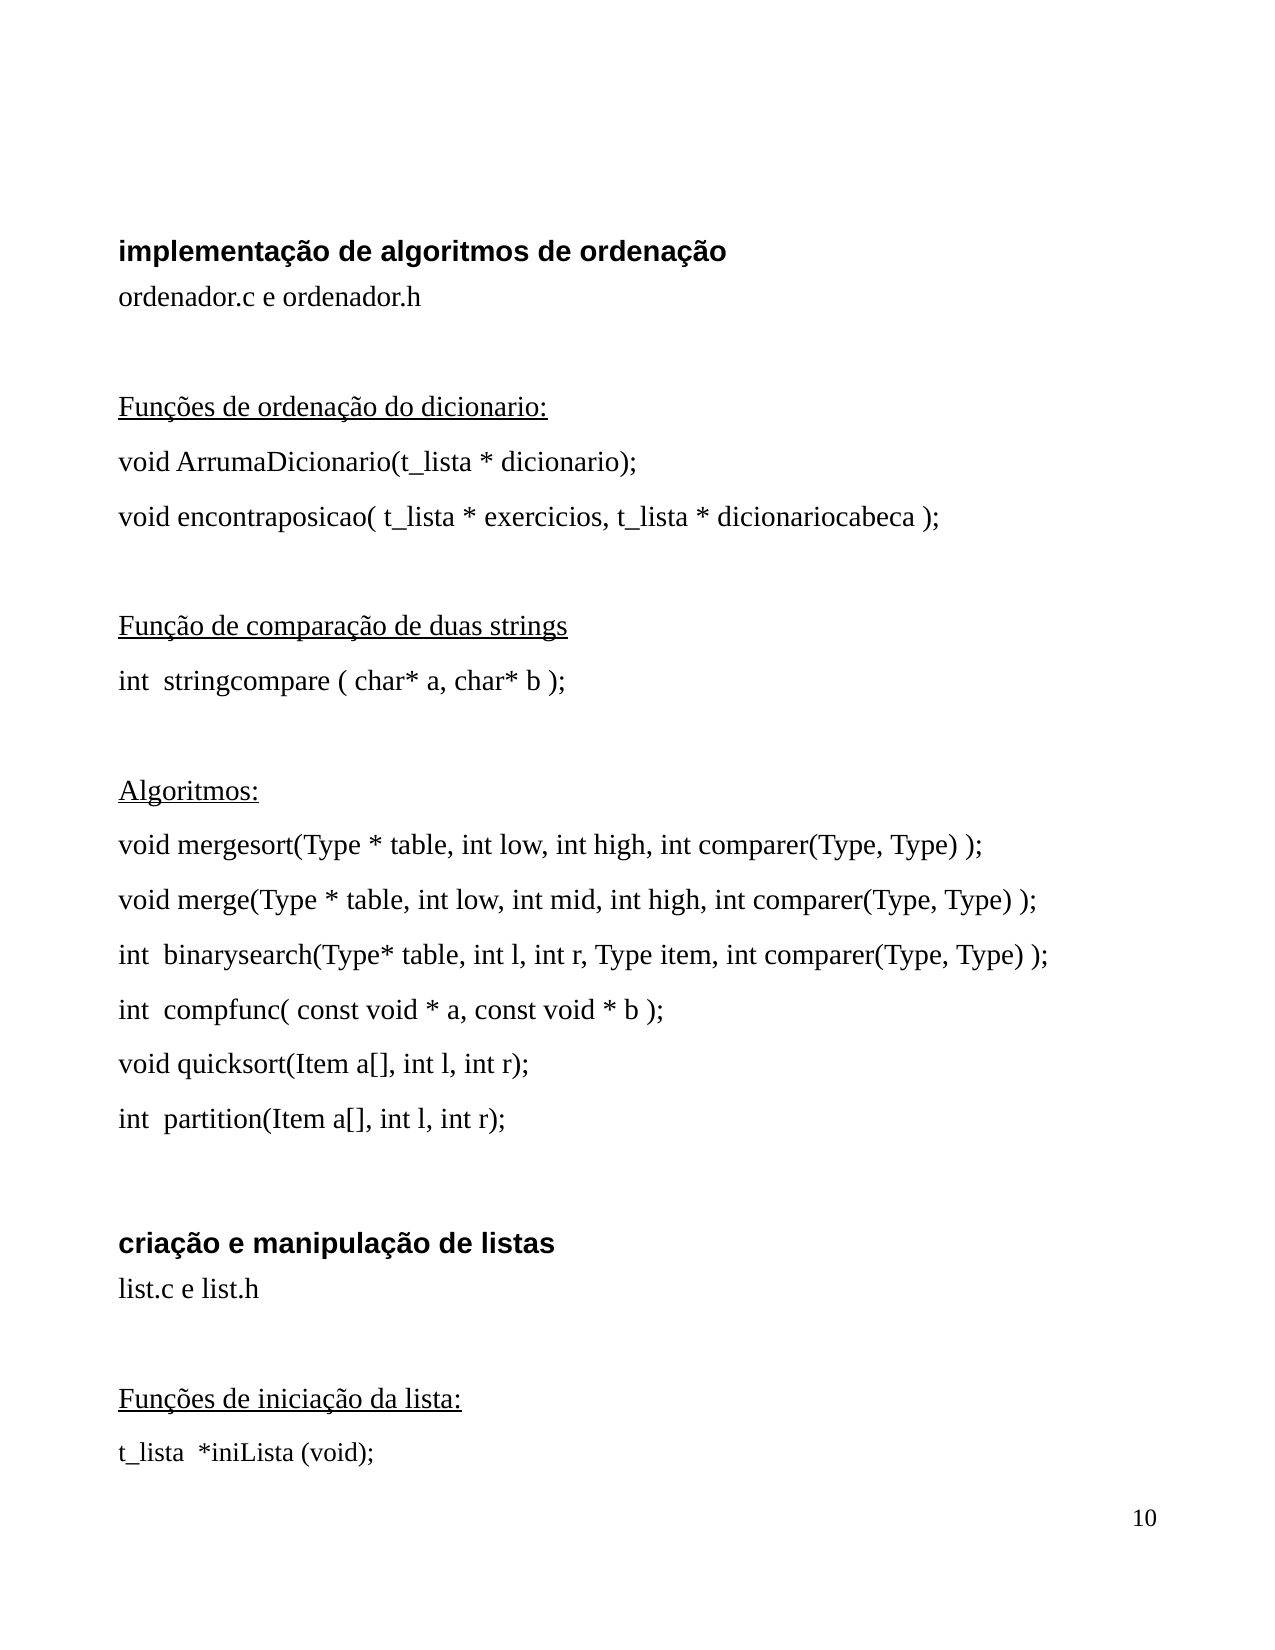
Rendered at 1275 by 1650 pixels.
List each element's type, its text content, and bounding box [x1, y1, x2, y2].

text void merge(Type * table, int low, int mid, int high, int comparer(Type, Type) ); [118, 882, 1157, 916]
subtitle criação e manipulação de listas [118, 1226, 1157, 1259]
text void mergesort(Type * table, int low, int high, int comparer(Type, Type) ); [118, 827, 1157, 861]
text Funções de ordenação do dicionario: [118, 389, 1157, 423]
subtitle implementação de algoritmos de ordenação [118, 233, 1157, 267]
text Algoritmos: [118, 773, 1157, 806]
text int partition(Item a[], int l, int r); [118, 1101, 1157, 1135]
text int binarysearch(Type* table, int l, int r, Type item, int comparer(Type, Type) ); [118, 937, 1157, 971]
text void ArrumaDicionario(t_lista * dicionario); [118, 444, 1157, 477]
text void encontraposicao( t_lista * exercicios, t_lista * dicionariocabeca ); [118, 499, 1157, 532]
text int stringcompare ( char* a, char* b ); [118, 663, 1157, 697]
text void quicksort(Item a[], int l, int r); [118, 1047, 1157, 1080]
text int compfunc( const void * a, const void * b ); [118, 992, 1157, 1025]
text t_lista *iniLista (void); [118, 1436, 1157, 1467]
text Função de comparação de duas strings [118, 608, 1157, 642]
text ordenador.c e ordenador.h [118, 279, 1157, 313]
text list.c e list.h [118, 1272, 1157, 1305]
text Funções de iniciação da lista: [118, 1381, 1157, 1415]
